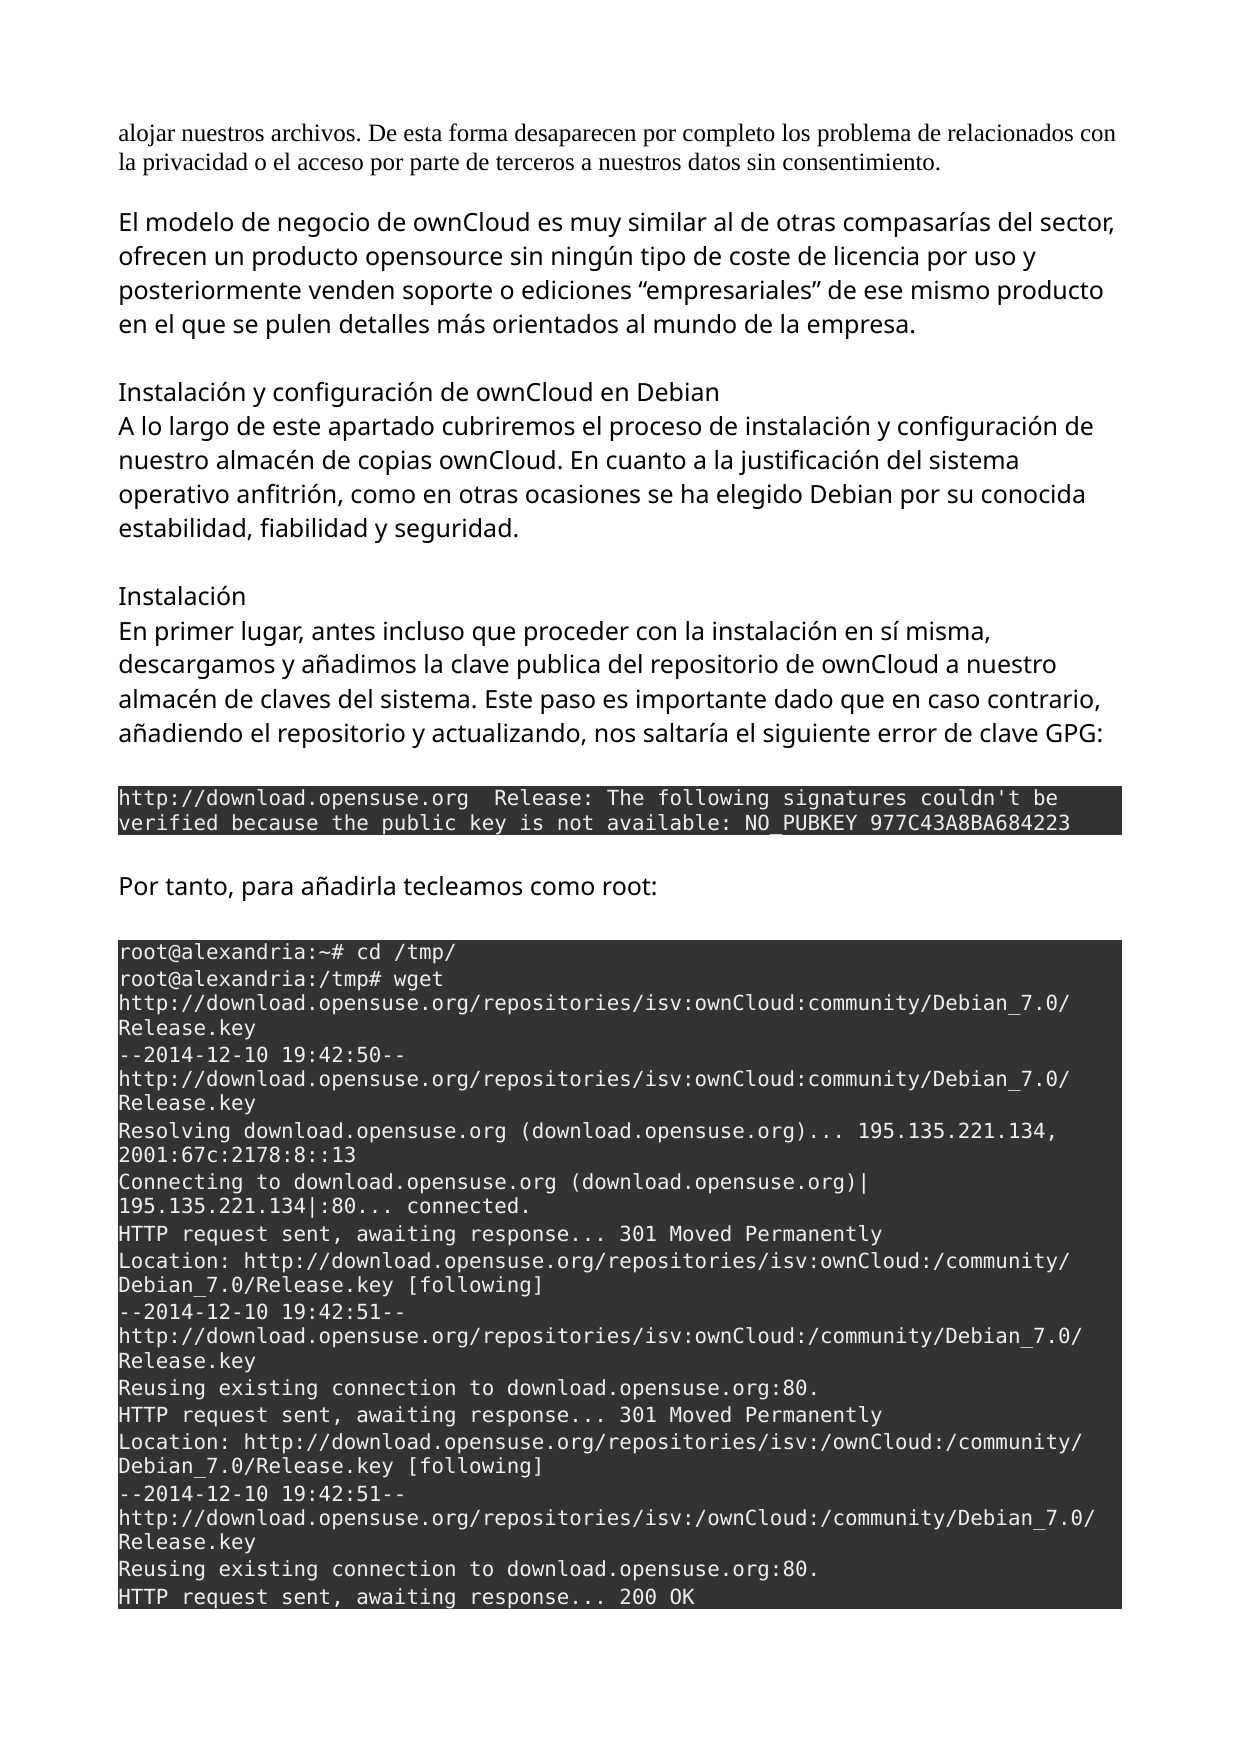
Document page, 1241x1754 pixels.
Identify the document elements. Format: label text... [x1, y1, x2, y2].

text --2014-12-10 19:42:51-- http://download.opensuse.org/repositories/isv:ownCloud:/community/Debian_7.0/Release.key [118, 1300, 1122, 1373]
text Instalación [118, 579, 1122, 613]
text Reusing existing connection to download.opensuse.org:80. [118, 1376, 1122, 1400]
text HTTP request sent, awaiting response... 200 OK [118, 1585, 1122, 1609]
text root@alexandria:/tmp# wget http://download.opensuse.org/repositories/isv:ownCloud:community/Debian_7.0/Release.key [118, 967, 1122, 1040]
text HTTP request sent, awaiting response... 301 Moved Permanently [118, 1403, 1122, 1427]
text HTTP request sent, awaiting response... 301 Moved Permanently [118, 1222, 1122, 1246]
text Por tanto, para añadirla tecleamos como root: [118, 869, 1122, 903]
text root@alexandria:~# cd /tmp/ [118, 940, 1122, 964]
text Connecting to download.opensuse.org (download.opensuse.org)|195.135.221.134|:80... connected. [118, 1170, 1122, 1219]
text Location: http://download.opensuse.org/repositories/isv:ownCloud:/community/Debian_7.0/Release.key [following] [118, 1249, 1122, 1297]
text A lo largo de este apartado cubriremos el proceso de instalación y configuración de nuestro almacén de copias ownCloud. En cuanto a la justificación del sistema operativo anfitrión, como en otras ocasiones se ha elegido Debian por su conocida estabilidad, fiabilidad y seguridad. [118, 409, 1122, 545]
text En primer lugar, antes incluso que proceder con la instalación en sí misma, descargamos y añadimos la clave publica del repositorio de ownCloud a nuestro almacén de claves del sistema. Este paso es importante dado que en caso contrario, añadiendo el repositorio y actualizando, nos saltaría el siguiente error de clave GPG: [118, 613, 1122, 749]
text Location: http://download.opensuse.org/repositories/isv:/ownCloud:/community/Debian_7.0/Release.key [following] [118, 1430, 1122, 1479]
text El modelo de negocio de ownCloud es muy similar al de otras compasarías del sector, ofrecen un producto opensource sin ningún tipo de coste de licencia por uso y posteriormente venden soporte o ediciones “empresariales” de ese mismo producto en el que se pulen detalles más orientados al mundo de la empresa. [118, 204, 1122, 341]
text --2014-12-10 19:42:50-- http://download.opensuse.org/repositories/isv:ownCloud:community/Debian_7.0/Release.key [118, 1043, 1122, 1116]
text alojar nuestros archivos. De esta forma desaparecen por completo los problema de relacionados con la privacidad o el acceso por parte de terceros a nuestros datos sin consentimiento. [118, 118, 1122, 176]
text http://download.opensuse.org Release: The following signatures couldn't be verified because the public key is not available: NO_PUBKEY 977C43A8BA684223 [118, 786, 1122, 835]
text Reusing existing connection to download.opensuse.org:80. [118, 1557, 1122, 1582]
text Resolving download.opensuse.org (download.opensuse.org)... 195.135.221.134, 2001:67c:2178:8::13 [118, 1119, 1122, 1167]
text Instalación y configuración de ownCloud en Debian [118, 375, 1122, 409]
text --2014-12-10 19:42:51-- http://download.opensuse.org/repositories/isv:/ownCloud:/community/Debian_7.0/Release.key [118, 1482, 1122, 1554]
